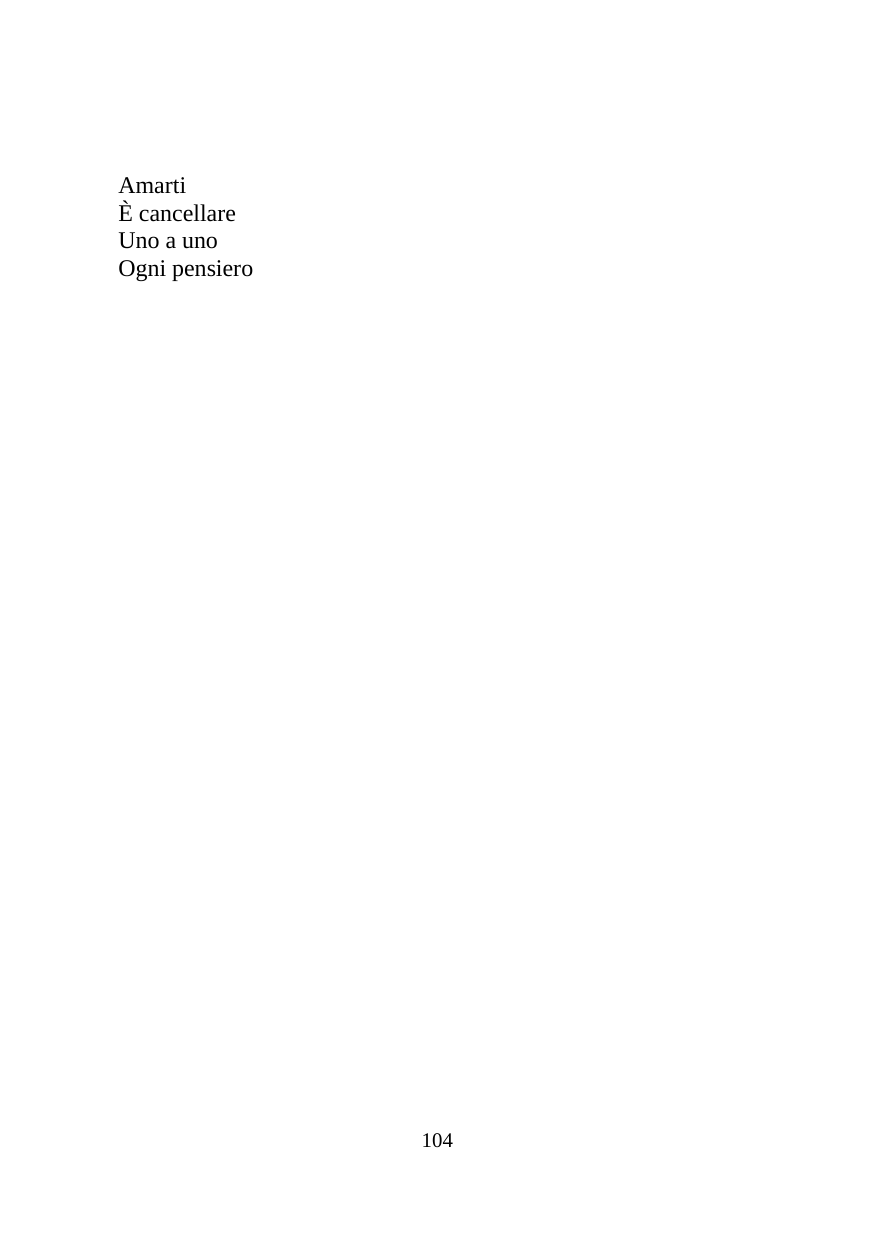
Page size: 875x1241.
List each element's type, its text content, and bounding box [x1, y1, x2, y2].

text Amarti [88, 171, 786, 199]
text Ogni pensiero [88, 254, 786, 282]
text È cancellare [88, 199, 786, 227]
text Uno a uno [88, 227, 786, 254]
